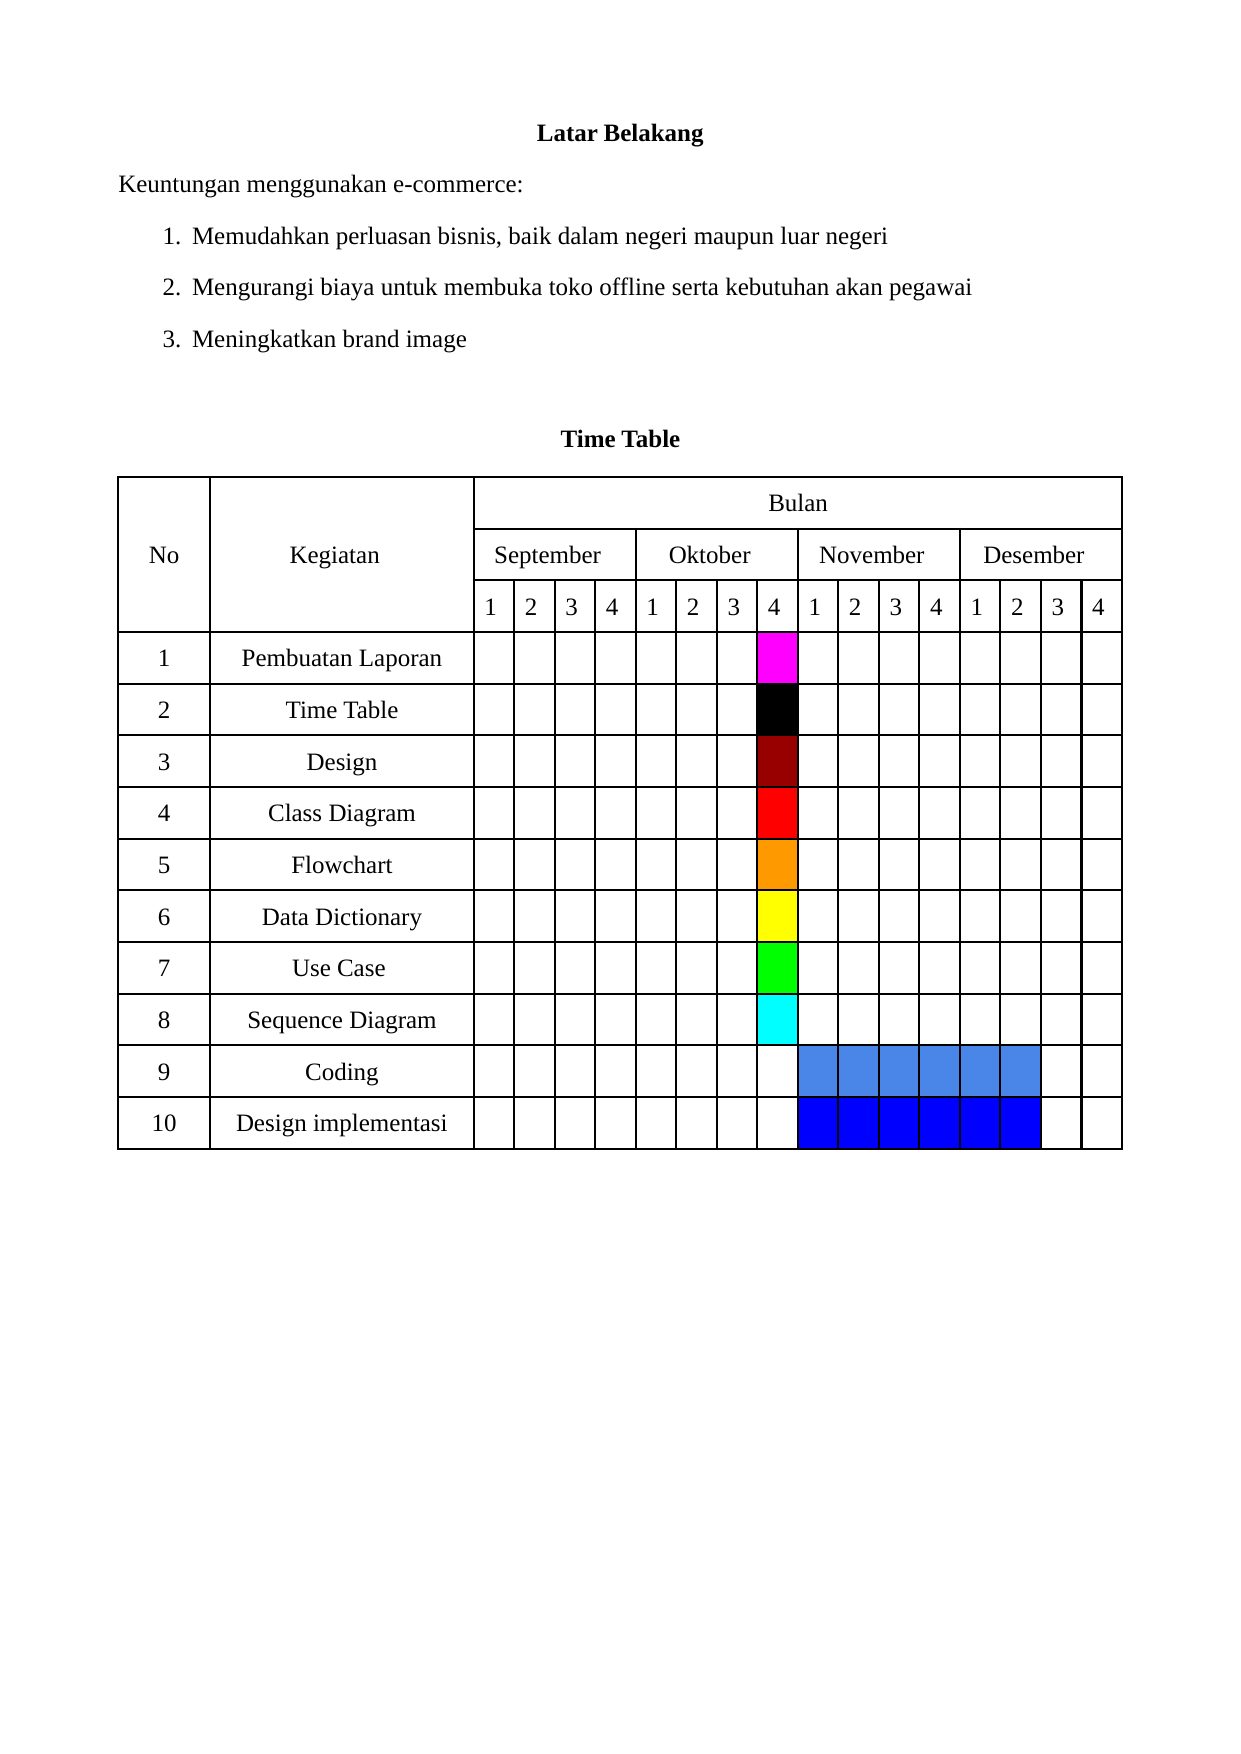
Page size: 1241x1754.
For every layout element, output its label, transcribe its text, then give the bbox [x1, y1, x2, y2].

table_cell Design [211, 736, 473, 786]
table_cell [556, 788, 594, 838]
table_cell [758, 840, 797, 889]
table_cell 4 [596, 581, 635, 631]
table_cell [515, 633, 554, 683]
table_cell [1083, 840, 1121, 889]
table_cell [880, 788, 918, 838]
table_cell [880, 1046, 918, 1096]
table_cell 6 [119, 891, 209, 941]
table_cell Pembuatan Laporan [211, 633, 473, 683]
table_cell [1083, 995, 1121, 1044]
table_cell [961, 891, 999, 941]
table_cell [556, 633, 594, 683]
table_cell [799, 1098, 837, 1148]
table_cell [920, 840, 959, 889]
table_cell [1001, 840, 1040, 889]
table_cell Time Table [211, 685, 473, 734]
table_cell [596, 943, 635, 993]
table_cell [596, 685, 635, 734]
table_cell [799, 788, 837, 838]
table_cell [637, 736, 675, 786]
table_cell [1083, 891, 1121, 941]
table_cell [475, 891, 513, 941]
table_cell [677, 736, 716, 786]
table_cell [920, 995, 959, 1044]
table_cell 3 [556, 581, 594, 631]
table_cell [1083, 943, 1121, 993]
table_cell [961, 840, 999, 889]
table_cell [961, 685, 999, 734]
table_cell [1083, 685, 1121, 734]
table_cell 8 [119, 995, 209, 1044]
table_cell [920, 633, 959, 683]
table_cell [556, 840, 594, 889]
table_cell [515, 943, 554, 993]
table_cell [839, 788, 878, 838]
table_cell [758, 995, 797, 1044]
table_cell [718, 995, 756, 1044]
table_cell [596, 995, 635, 1044]
table_cell [596, 633, 635, 683]
table_cell [839, 685, 878, 734]
table_cell [718, 1046, 756, 1096]
table_header Kegiatan [211, 478, 473, 631]
table_cell [880, 685, 918, 734]
table_cell [839, 633, 878, 683]
list Memudahkan perluasan bisnis, baik dalam negeri maupun luar negeri [162, 221, 1122, 250]
table_cell [718, 840, 756, 889]
text Latar Belakang [118, 118, 1122, 147]
table_cell [880, 1098, 918, 1148]
table_cell [475, 1098, 513, 1148]
table_cell [596, 891, 635, 941]
table_cell 2 [515, 581, 554, 631]
table_cell 1 [961, 581, 999, 631]
table_cell [677, 943, 716, 993]
table_cell [758, 891, 797, 941]
table_cell Desember [961, 530, 1121, 579]
table_cell [1001, 1046, 1040, 1096]
table_cell [718, 943, 756, 993]
table_cell 4 [119, 788, 209, 838]
table_cell [637, 995, 675, 1044]
table_cell 3 [119, 736, 209, 786]
table_cell [961, 736, 999, 786]
table_cell [718, 1098, 756, 1148]
table_cell [1042, 736, 1080, 786]
table_cell [880, 840, 918, 889]
table_cell Data Dictionary [211, 891, 473, 941]
table_cell 3 [880, 581, 918, 631]
table_cell [556, 685, 594, 734]
table_cell 7 [119, 943, 209, 993]
table_cell 1 [637, 581, 675, 631]
table_cell [758, 633, 797, 683]
table_cell [718, 633, 756, 683]
table_cell 1 [119, 633, 209, 683]
table_cell [920, 1098, 959, 1148]
table_cell [1042, 1046, 1080, 1096]
table_cell [1001, 943, 1040, 993]
table_cell [718, 736, 756, 786]
table_cell [1042, 995, 1080, 1044]
table_cell [515, 685, 554, 734]
table_cell [758, 1046, 797, 1096]
table_cell Use Case [211, 943, 473, 993]
table_cell [961, 1046, 999, 1096]
table_cell [637, 685, 675, 734]
table_cell [515, 1098, 554, 1148]
table_cell [718, 685, 756, 734]
table_cell Class Diagram [211, 788, 473, 838]
table_cell [961, 943, 999, 993]
table_cell [637, 891, 675, 941]
table_cell [839, 995, 878, 1044]
table_cell [1042, 891, 1080, 941]
table_cell [515, 1046, 554, 1096]
table_cell [556, 1046, 594, 1096]
table_cell September [475, 530, 635, 579]
table_cell [880, 633, 918, 683]
table_cell 9 [119, 1046, 209, 1096]
table_cell [920, 1046, 959, 1096]
table_cell [758, 788, 797, 838]
table_header Bulan [475, 478, 1121, 528]
table_cell [799, 840, 837, 889]
table_cell [677, 1098, 716, 1148]
table_cell [515, 995, 554, 1044]
table_cell [839, 736, 878, 786]
table_cell [880, 995, 918, 1044]
table_cell [515, 788, 554, 838]
table_cell [1083, 1046, 1121, 1096]
table_cell [799, 943, 837, 993]
table_cell [515, 840, 554, 889]
list Mengurangi biaya untuk membuka toko offline serta kebutuhan akan pegawai [162, 272, 1122, 301]
table_cell [1042, 1098, 1080, 1148]
table_cell [637, 840, 675, 889]
table_cell [961, 1098, 999, 1148]
table_cell [839, 943, 878, 993]
table_cell [596, 736, 635, 786]
table_cell [475, 736, 513, 786]
table_cell [475, 788, 513, 838]
table_cell 2 [839, 581, 878, 631]
table_cell [637, 1046, 675, 1096]
table_cell [799, 685, 837, 734]
table_cell [677, 891, 716, 941]
table_cell 2 [119, 685, 209, 734]
table_cell [799, 891, 837, 941]
table_cell [556, 736, 594, 786]
table_cell [1042, 943, 1080, 993]
table_cell [920, 943, 959, 993]
table_cell [1001, 995, 1040, 1044]
table_cell [1083, 1098, 1121, 1148]
table_cell [880, 943, 918, 993]
table_cell [596, 840, 635, 889]
table_cell [920, 736, 959, 786]
table_cell [799, 995, 837, 1044]
table_cell [596, 1046, 635, 1096]
table_cell [637, 633, 675, 683]
table_cell [475, 943, 513, 993]
table_cell [1001, 685, 1040, 734]
table_cell [839, 1098, 878, 1148]
table_cell 2 [1001, 581, 1040, 631]
table_cell [515, 736, 554, 786]
table_cell [1042, 633, 1080, 683]
table_cell [1001, 736, 1040, 786]
table_cell [637, 1098, 675, 1148]
table_cell 3 [1042, 581, 1080, 631]
table_cell 4 [920, 581, 959, 631]
table_cell [799, 736, 837, 786]
table_cell [677, 633, 716, 683]
table_cell [556, 891, 594, 941]
table_header No [119, 478, 209, 631]
table_cell [1001, 788, 1040, 838]
table_cell 3 [718, 581, 756, 631]
text Keuntungan menggunakan e-commerce: [118, 169, 1122, 198]
table_cell [839, 1046, 878, 1096]
text Time Table [118, 424, 1122, 453]
table_cell 1 [799, 581, 837, 631]
table_cell [839, 840, 878, 889]
table_cell [758, 736, 797, 786]
table_cell [1001, 1098, 1040, 1148]
table_cell November [799, 530, 959, 579]
table_cell [596, 1098, 635, 1148]
table_cell Sequence Diagram [211, 995, 473, 1044]
table_cell [920, 685, 959, 734]
table_cell [961, 788, 999, 838]
list Meningkatkan brand image [162, 324, 1122, 353]
table_cell [1001, 891, 1040, 941]
table_cell [880, 891, 918, 941]
table_cell [515, 891, 554, 941]
table_cell 2 [677, 581, 716, 631]
table_cell 5 [119, 840, 209, 889]
table_cell [920, 788, 959, 838]
table_cell Design implementasi [211, 1098, 473, 1148]
table_cell [758, 685, 797, 734]
table_cell 4 [1083, 581, 1121, 631]
table_cell [475, 840, 513, 889]
table_cell [1042, 685, 1080, 734]
table_cell [637, 943, 675, 993]
table_cell [718, 788, 756, 838]
table_cell [758, 943, 797, 993]
table_cell [677, 995, 716, 1044]
table_cell [556, 1098, 594, 1148]
table_cell [1083, 788, 1121, 838]
table_cell Flowchart [211, 840, 473, 889]
table_cell [961, 995, 999, 1044]
table_cell [677, 788, 716, 838]
table_cell Coding [211, 1046, 473, 1096]
table_cell [758, 1098, 797, 1148]
table_cell [677, 685, 716, 734]
table_cell [799, 1046, 837, 1096]
table_cell [880, 736, 918, 786]
table_cell [1083, 736, 1121, 786]
table_cell [920, 891, 959, 941]
table_cell [1042, 840, 1080, 889]
table_cell 1 [475, 581, 513, 631]
table_cell [475, 995, 513, 1044]
table_cell 10 [119, 1098, 209, 1148]
table_cell [1083, 633, 1121, 683]
table_cell [596, 788, 635, 838]
table_cell Oktober [637, 530, 797, 579]
table_cell [556, 943, 594, 993]
table_cell [1001, 633, 1040, 683]
table_cell [839, 891, 878, 941]
table_cell [799, 633, 837, 683]
table_cell [475, 1046, 513, 1096]
table_cell [677, 840, 716, 889]
table_cell [1042, 788, 1080, 838]
table_cell [637, 788, 675, 838]
table_cell [475, 633, 513, 683]
table_cell [475, 685, 513, 734]
table_cell [961, 633, 999, 683]
table_cell [677, 1046, 716, 1096]
table_cell [718, 891, 756, 941]
table_cell [556, 995, 594, 1044]
table_cell 4 [758, 581, 797, 631]
